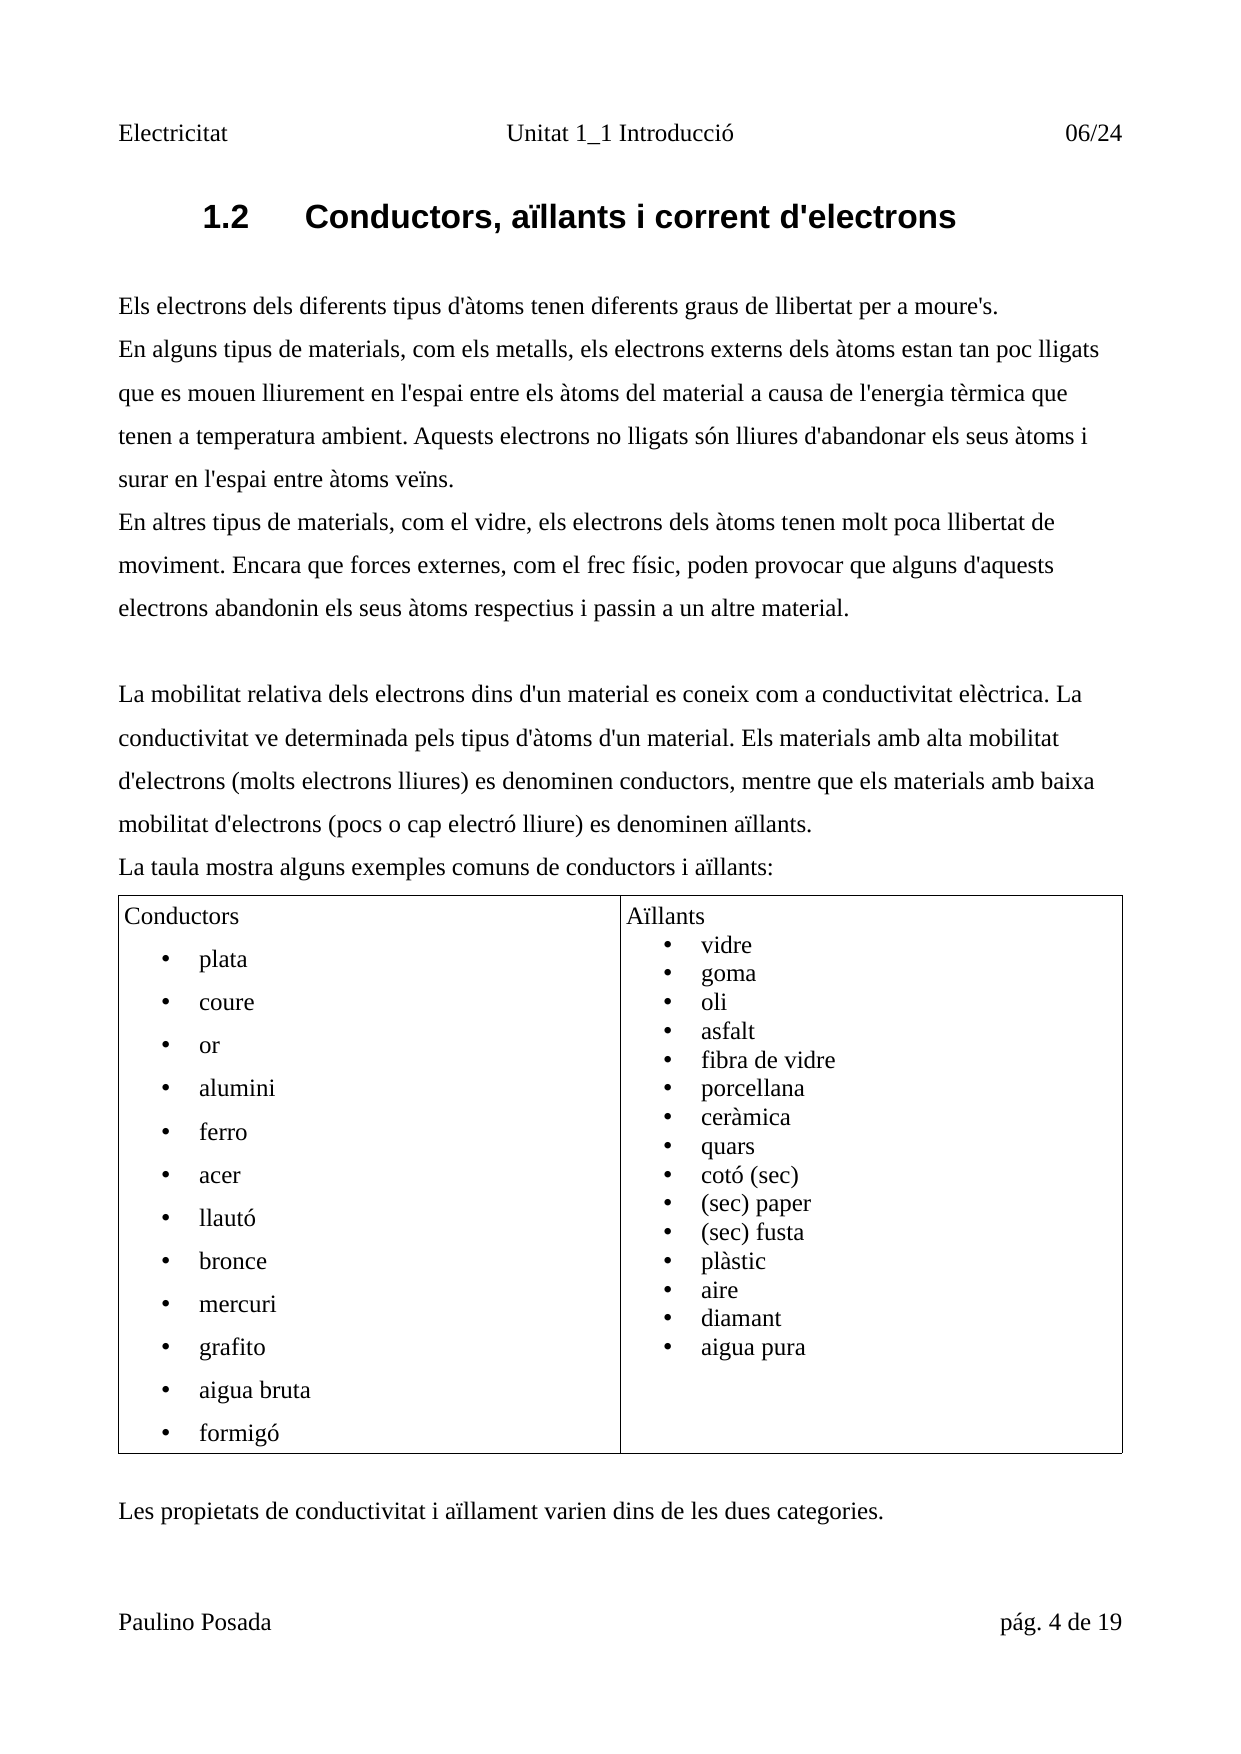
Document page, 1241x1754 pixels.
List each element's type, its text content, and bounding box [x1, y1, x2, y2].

text La mobilitat relativa dels electrons dins d'un material es coneix com a conductivitat elèctrica. La conductivitat ve determinada pels tipus d'àtoms d'un material. Els materials amb alta mobilitat d'electrons (molts electrons lliures) es denominen conductors, mentre que els materials amb baixa mobilitat d'electrons (pocs o cap electró lliure) es denominen aïllants. [118, 679, 1122, 838]
table_header Aïllants vidre goma oli asfalt fibra de vidre porcellana ceràmica quars cotó (sec) (sec) paper (sec) fusta plàstic aire diamant aigua pura [621, 896, 1122, 1453]
table_header Conductors plata coure or alumini ferro acer llautó bronce mercuri grafito aigua bruta formigó [119, 896, 620, 1453]
text En altres tipus de materials, com el vidre, els electrons dels àtoms tenen molt poca llibertat de moviment. Encara que forces externes, com el frec físic, poden provocar que alguns d'aquests electrons abandonin els seus àtoms respectius i passin a un altre material. [118, 507, 1122, 622]
text Els electrons dels diferents tipus d'àtoms tenen diferents graus de llibertat per a moure's. [118, 291, 1122, 320]
text La taula mostra alguns exemples comuns de conductors i aïllants: [118, 852, 1122, 881]
subtitle Conductors, aïllants i corrent d'electrons [193, 197, 1122, 236]
text En alguns tipus de materials, com els metalls, els electrons externs dels àtoms estan tan poc lligats que es mouen lliurement en l'espai entre els àtoms del material a causa de l'energia tèrmica que tenen a temperatura ambient. Aquests electrons no lligats són lliures d'abandonar els seus àtoms i surar en l'espai entre àtoms veïns. [118, 334, 1122, 493]
text Les propietats de conductivitat i aïllament varien dins de les dues categories. [118, 1496, 1122, 1525]
